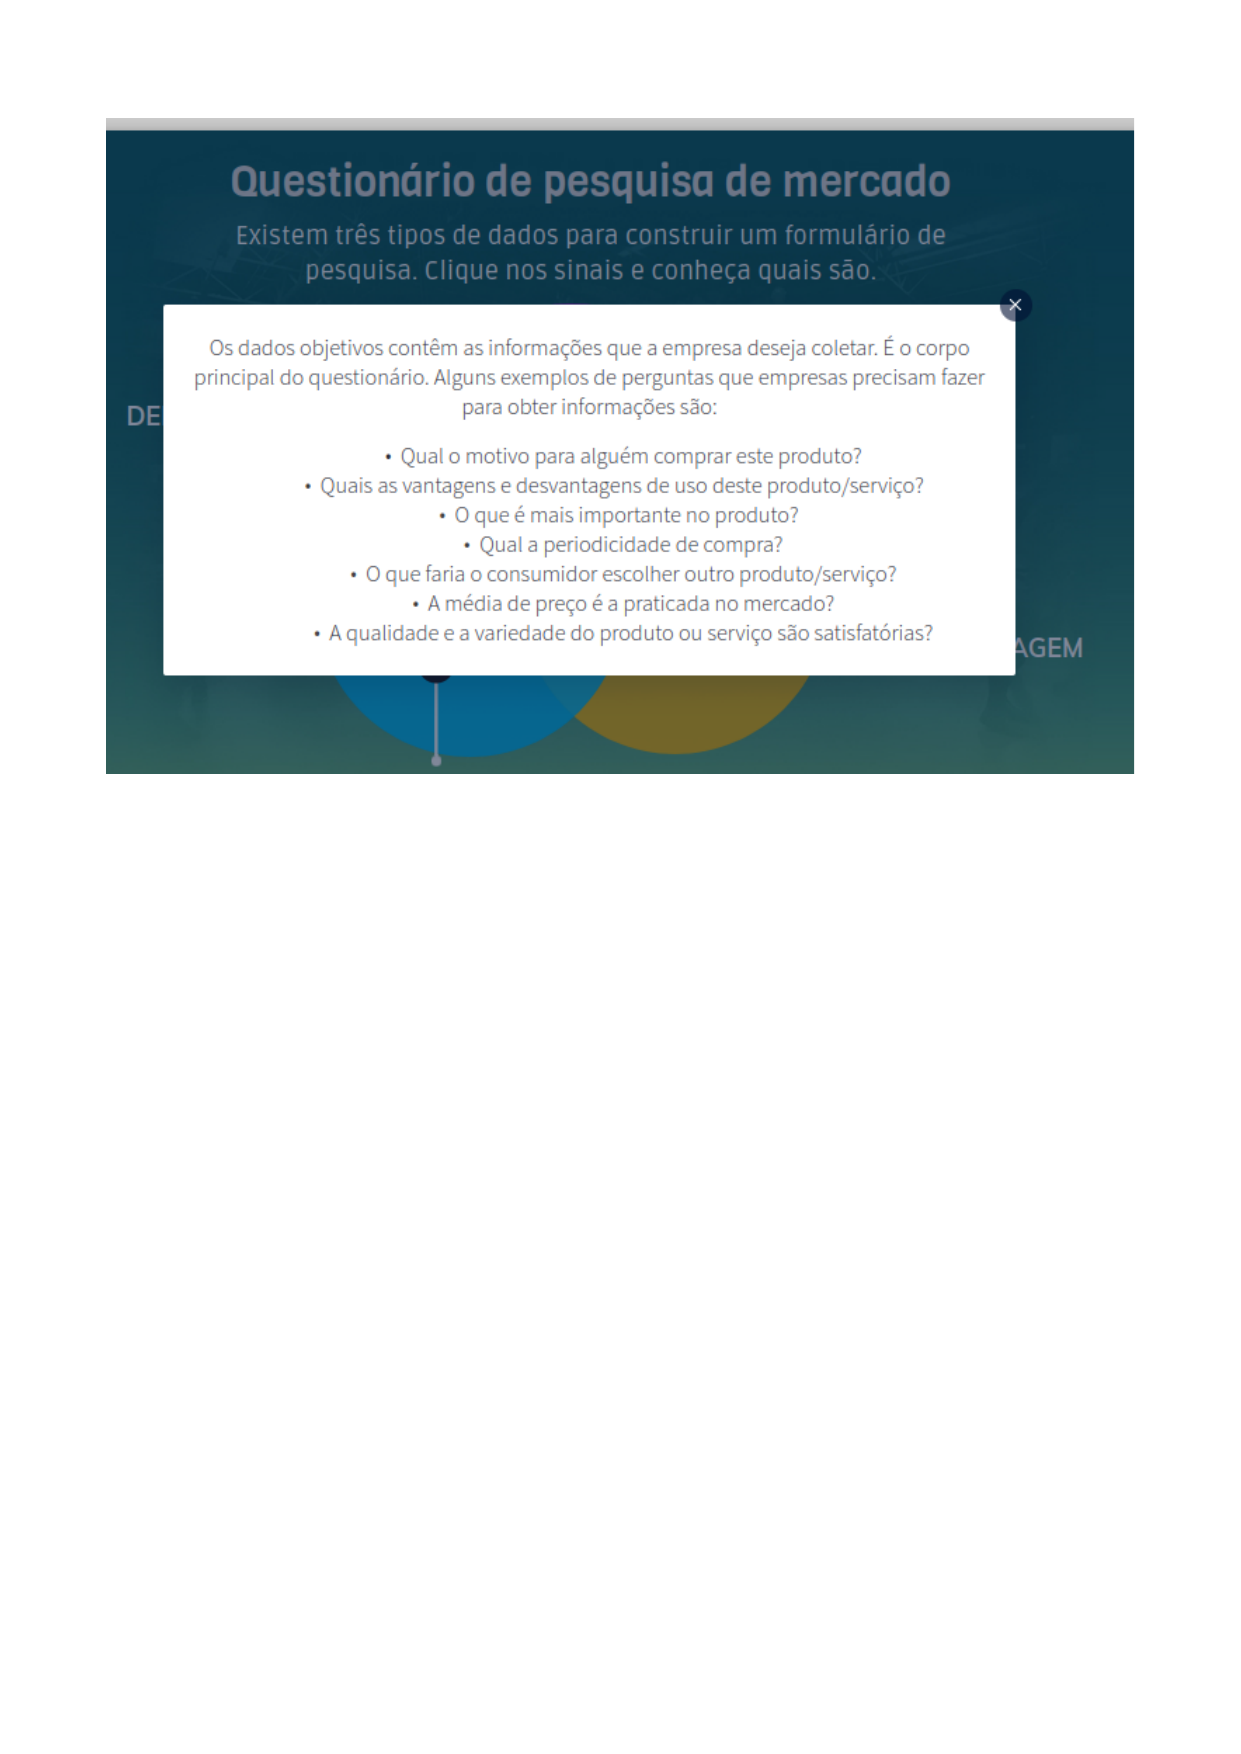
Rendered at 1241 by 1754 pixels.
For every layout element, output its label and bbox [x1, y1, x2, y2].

picture [106, 118, 1135, 774]
